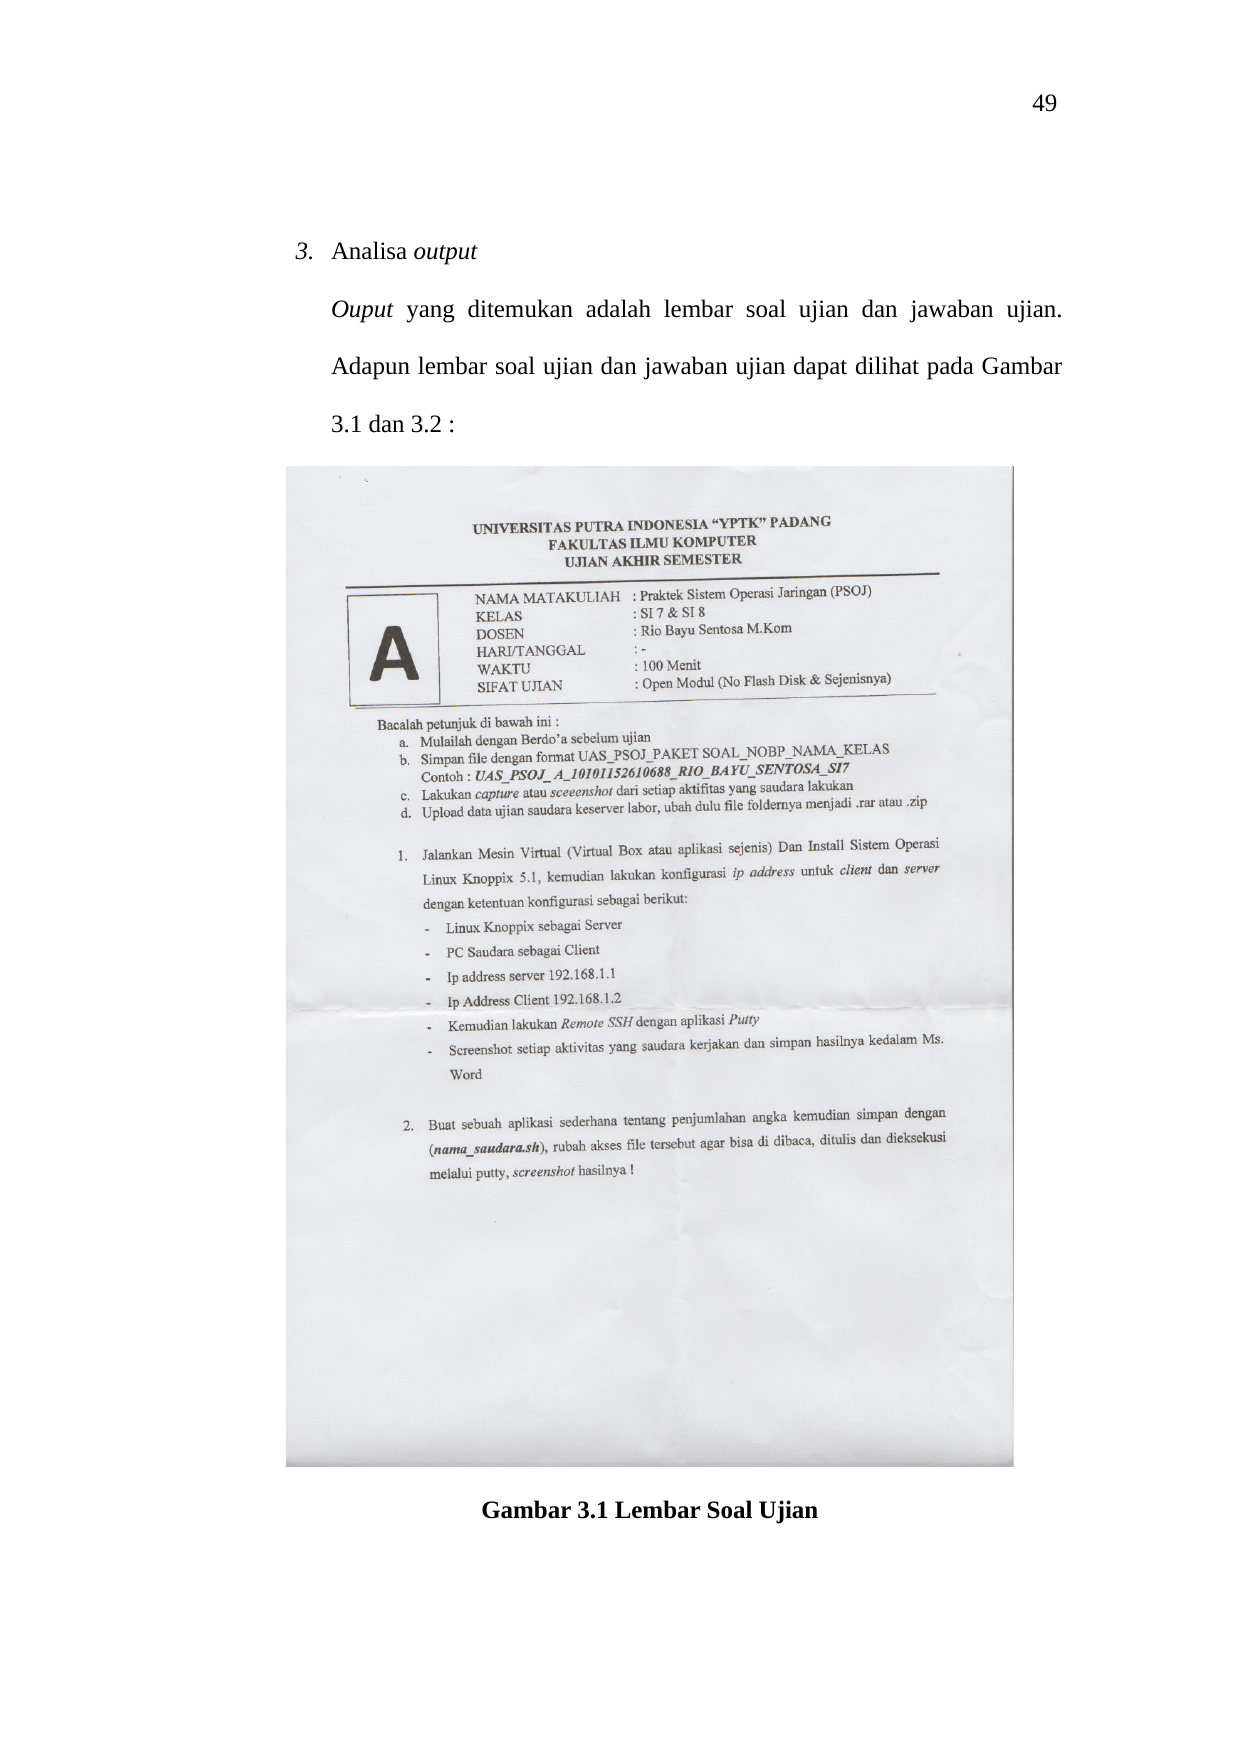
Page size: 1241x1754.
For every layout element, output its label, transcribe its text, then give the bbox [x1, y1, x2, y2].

text Gambar 3.1 Lembar Soal Ujian [286, 1467, 1013, 1524]
list Ouput yang ditemukan adalah lembar soal ujian dan jawaban ujian. Adapun lembar soal ujian dan jawaban ujian dapat dilihat pada Gambar 3.1 dan 3.2 : [295, 294, 1063, 437]
picture [285, 466, 1014, 1467]
list Analisa output [295, 236, 1063, 265]
